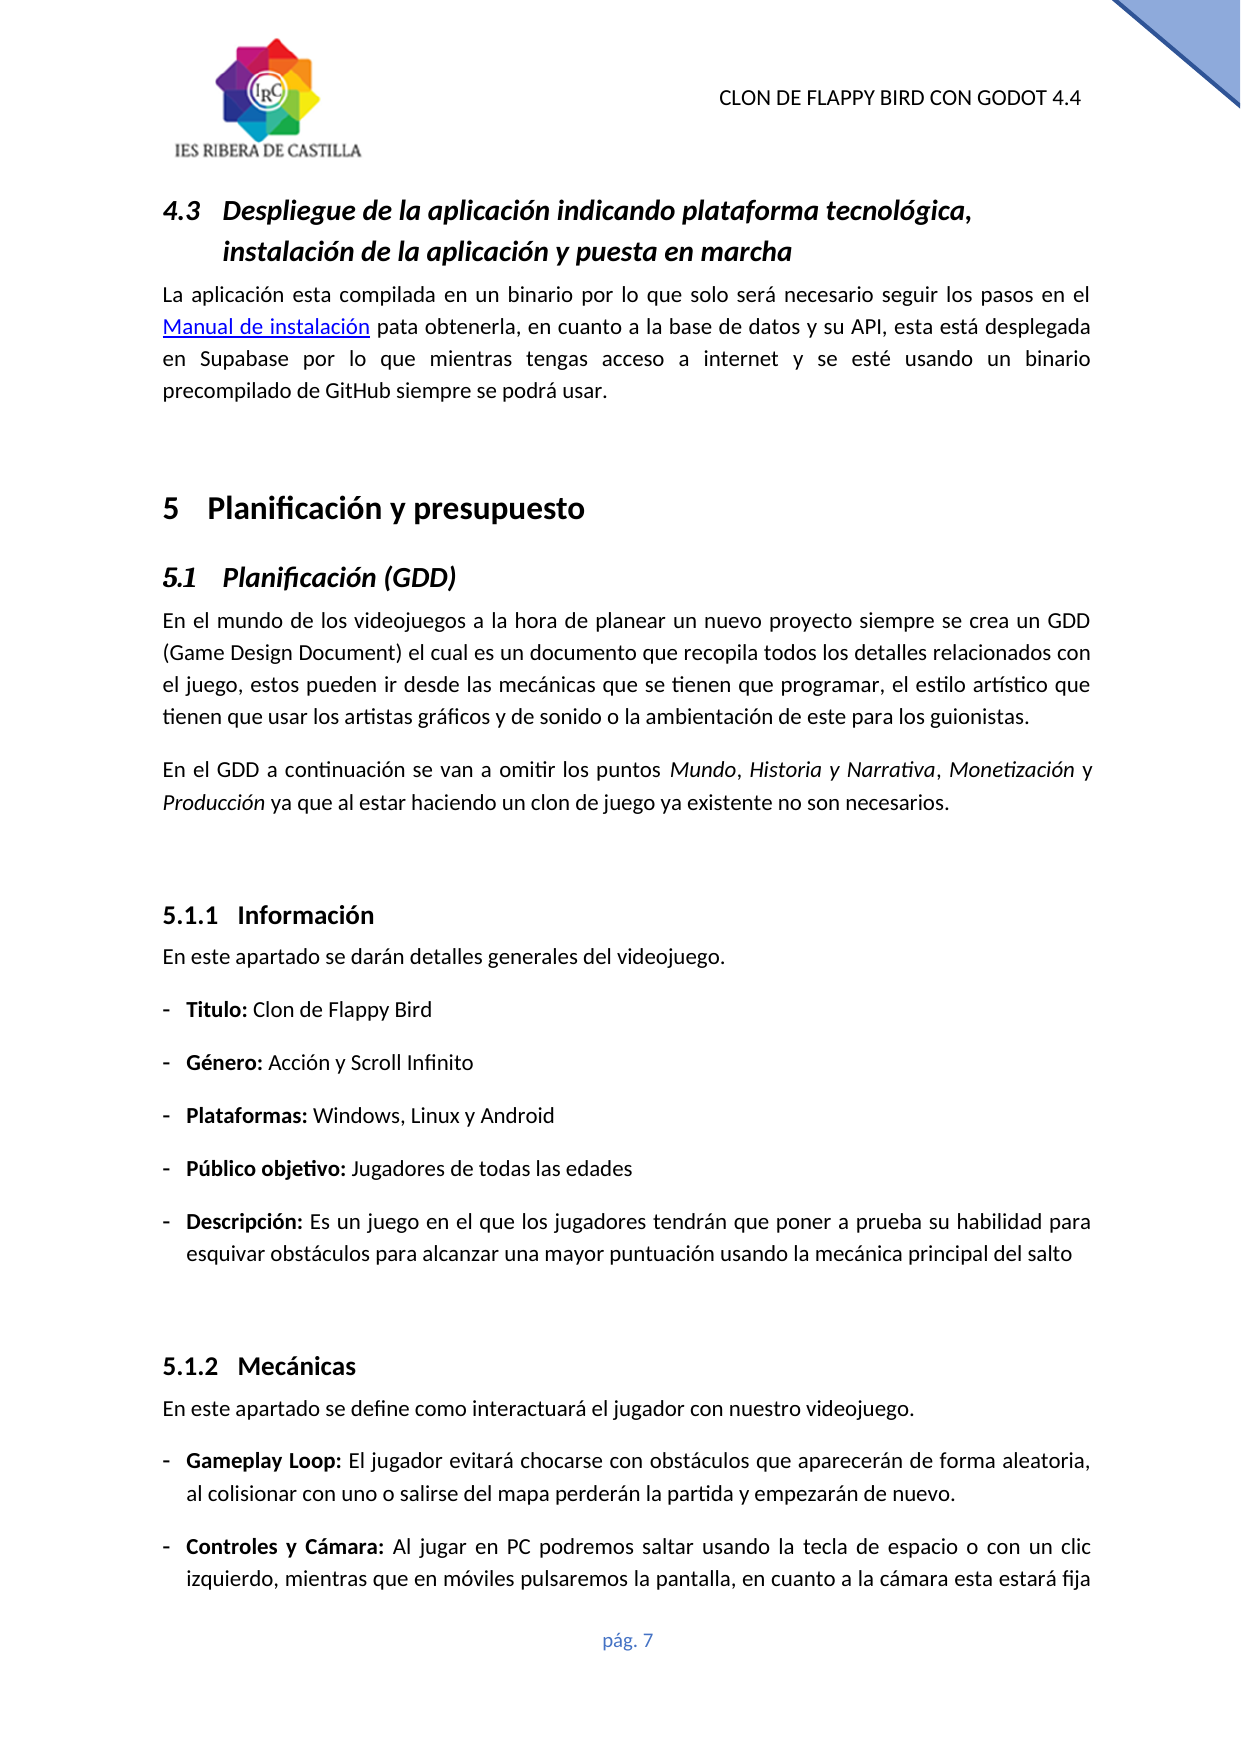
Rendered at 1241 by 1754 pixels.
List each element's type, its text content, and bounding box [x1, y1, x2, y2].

text La aplicación esta compilada en un binario por lo que solo será necesario seguir los pasos en el Manual de instalación pata obtenerla, en cuanto a la base de datos y su API, esta está desplegada en Supabase por lo que mientras tengas acceso a internet y se esté usando un binario precompilado de GitHub siempre se podrá usar. [162, 280, 1093, 405]
list Gameplay Loop: El jugador evitará chocarse con obstáculos que aparecerán de forma aleatoria, al colisionar con uno o salirse del mapa perderán la partida y empezarán de nuevo. [162, 1447, 1093, 1507]
list Género: Acción y Scroll Infinito [162, 1048, 1093, 1076]
list Plataformas: Windows, Linux y Android [162, 1101, 1093, 1129]
list Titulo: Clon de Flappy Bird [162, 995, 1093, 1023]
picture [173, 29, 366, 164]
text En este apartado se define como interactuará el jugador con nuestro videojuego. [162, 1394, 1093, 1422]
subtitle Planificación (GDD) [162, 559, 1093, 594]
text En el GDD a continuación se van a omitir los puntos Mundo, Historia y Narrativa, Monetización y Producción ya que al estar haciendo un clon de juego ya existente no son necesarios. [162, 755, 1093, 816]
subtitle Mecánicas [162, 1349, 1093, 1382]
list Descripción: Es un juego en el que los jugadores tendrán que poner a prueba su habilidad para esquivar obstáculos para alcanzar una mayor puntuación usando la mecánica principal del salto [162, 1207, 1093, 1267]
list Público objetivo: Jugadores de todas las edades [162, 1154, 1093, 1182]
text En este apartado se darán detalles generales del videojuego. [162, 942, 1093, 970]
subtitle Información [162, 898, 1093, 931]
subtitle Despliegue de la aplicación indicando plataforma tecnológica, instalación de la aplicación y puesta en marcha [162, 192, 1093, 268]
subtitle Planificación y presupuesto [162, 487, 1093, 528]
list Controles y Cámara: Al jugar en PC podremos saltar usando la tecla de espacio o con un clic izquierdo, mientras que en móviles pulsaremos la pantalla, en cuanto a la cámara esta estará fija [162, 1532, 1093, 1592]
text En el mundo de los videojuegos a la hora de planear un nuevo proyecto siempre se crea un GDD (Game Design Document) el cual es un documento que recopila todos los detalles relacionados con el juego, estos pueden ir desde las mecánicas que se tienen que programar, el estilo artístico que tienen que usar los artistas gráficos y de sonido o la ambientación de este para los guionistas. [162, 606, 1093, 730]
